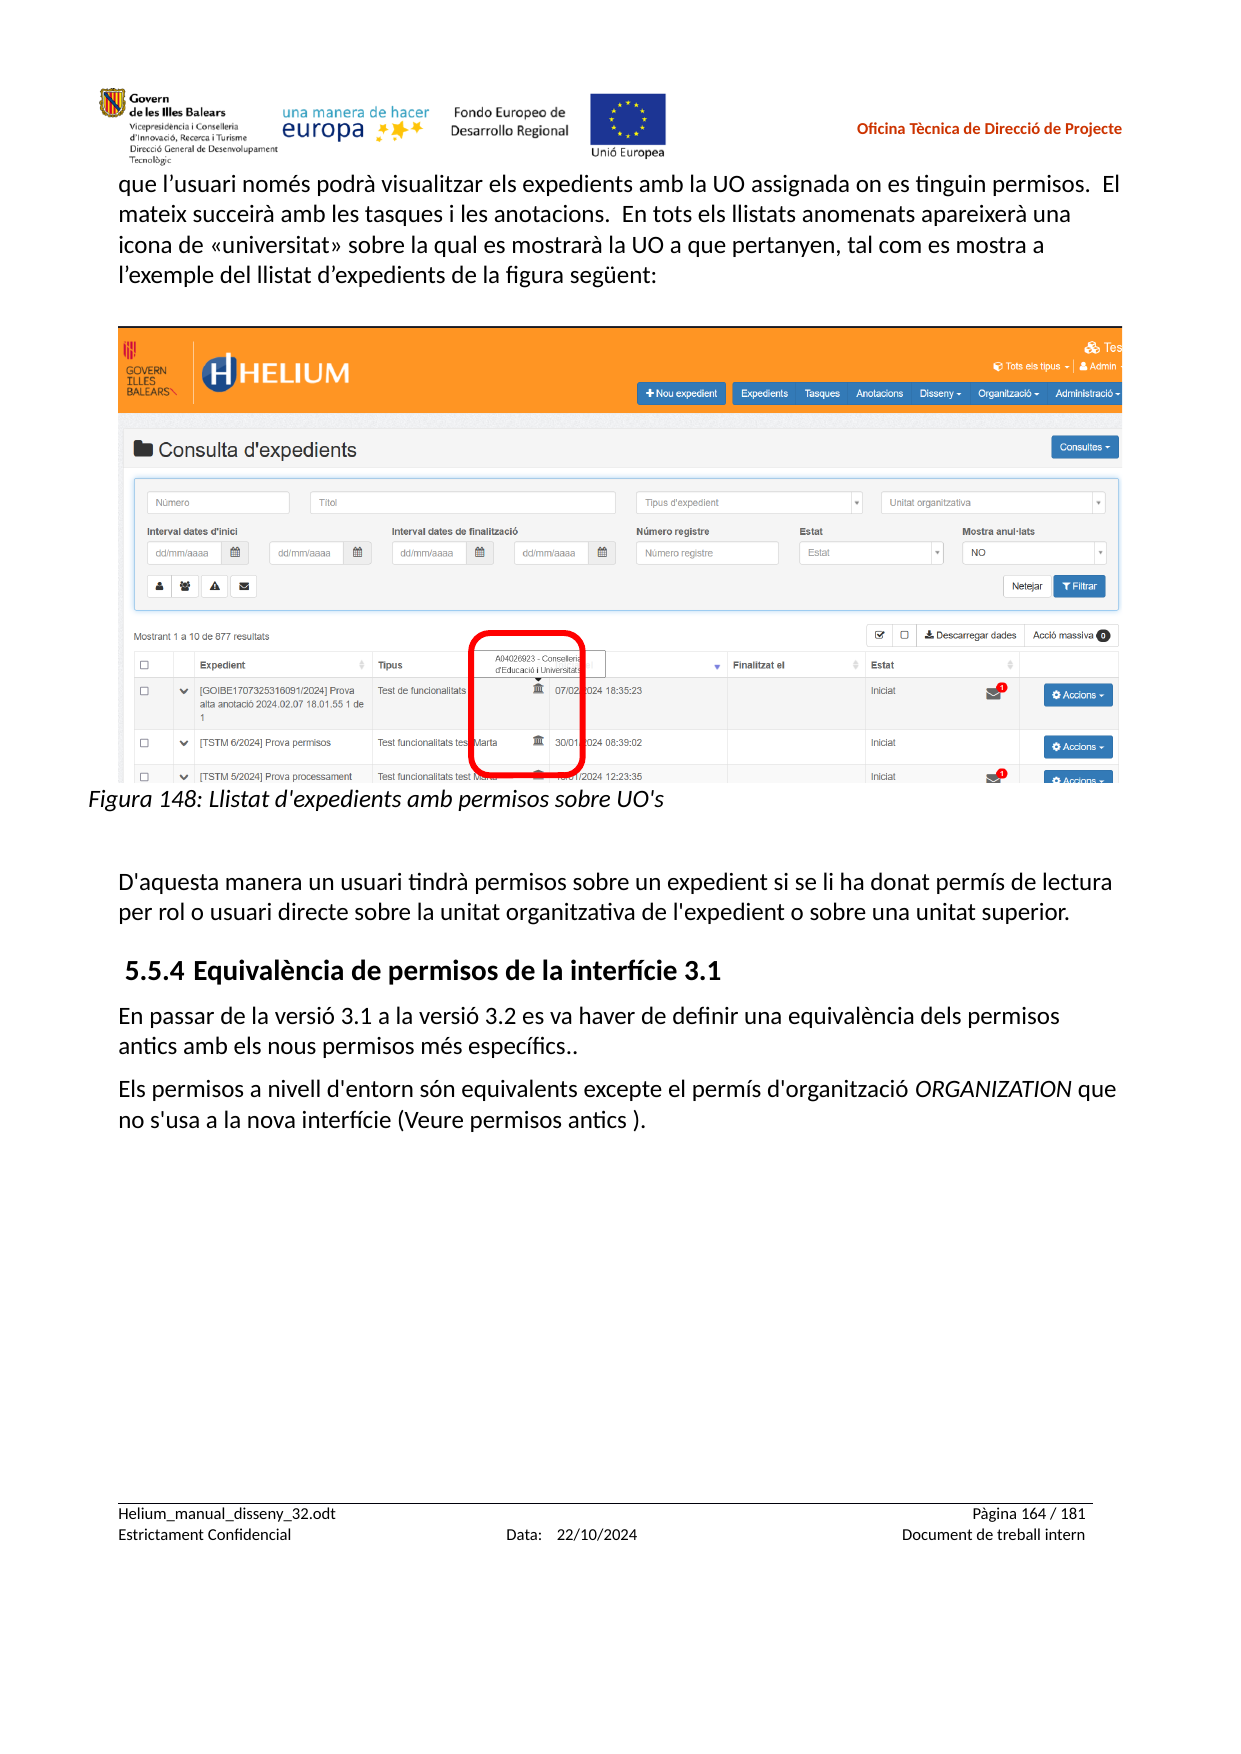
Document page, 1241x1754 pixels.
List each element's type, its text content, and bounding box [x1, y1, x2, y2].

text que l’usuari només podrà visualitzar els expedients amb la UO assignada on es tinguin permisos. El mateix succeirà amb les tasques i les anotacions. En tots els llistats anomenats apareixerà una icona de «universitat» sobre la qual es mostrarà la UO a que pertanyen, tal com es mostra a l’exemple del llistat d’expedients de la figura següent: [118, 168, 1122, 290]
text Figura 148: Llistat d'expedients amb permisos sobre UO's [88, 783, 1152, 813]
subtitle Equivalència de permisos de la interfície 3.1 [118, 952, 1122, 987]
text Els permisos a nivell d'entorn són equivalents excepte el permís d'organització ORGANIZATION que no s'usa a la nova interfície (Veure permisos antics ). [118, 1073, 1122, 1134]
text En passar de la versió 3.1 a la versió 3.2 es va haver de definir una equivalència dels permisos antics amb els nous permisos més específics.. [118, 1000, 1122, 1061]
picture [99, 87, 668, 166]
text D'aquesta manera un usuari tindrà permisos sobre un expedient si se li ha donat permís de lectura per rol o usuari directe sobre la unitat organitzativa de l'expedient o sobre una unitat superior. [118, 866, 1122, 927]
picture [118, 326, 1123, 783]
